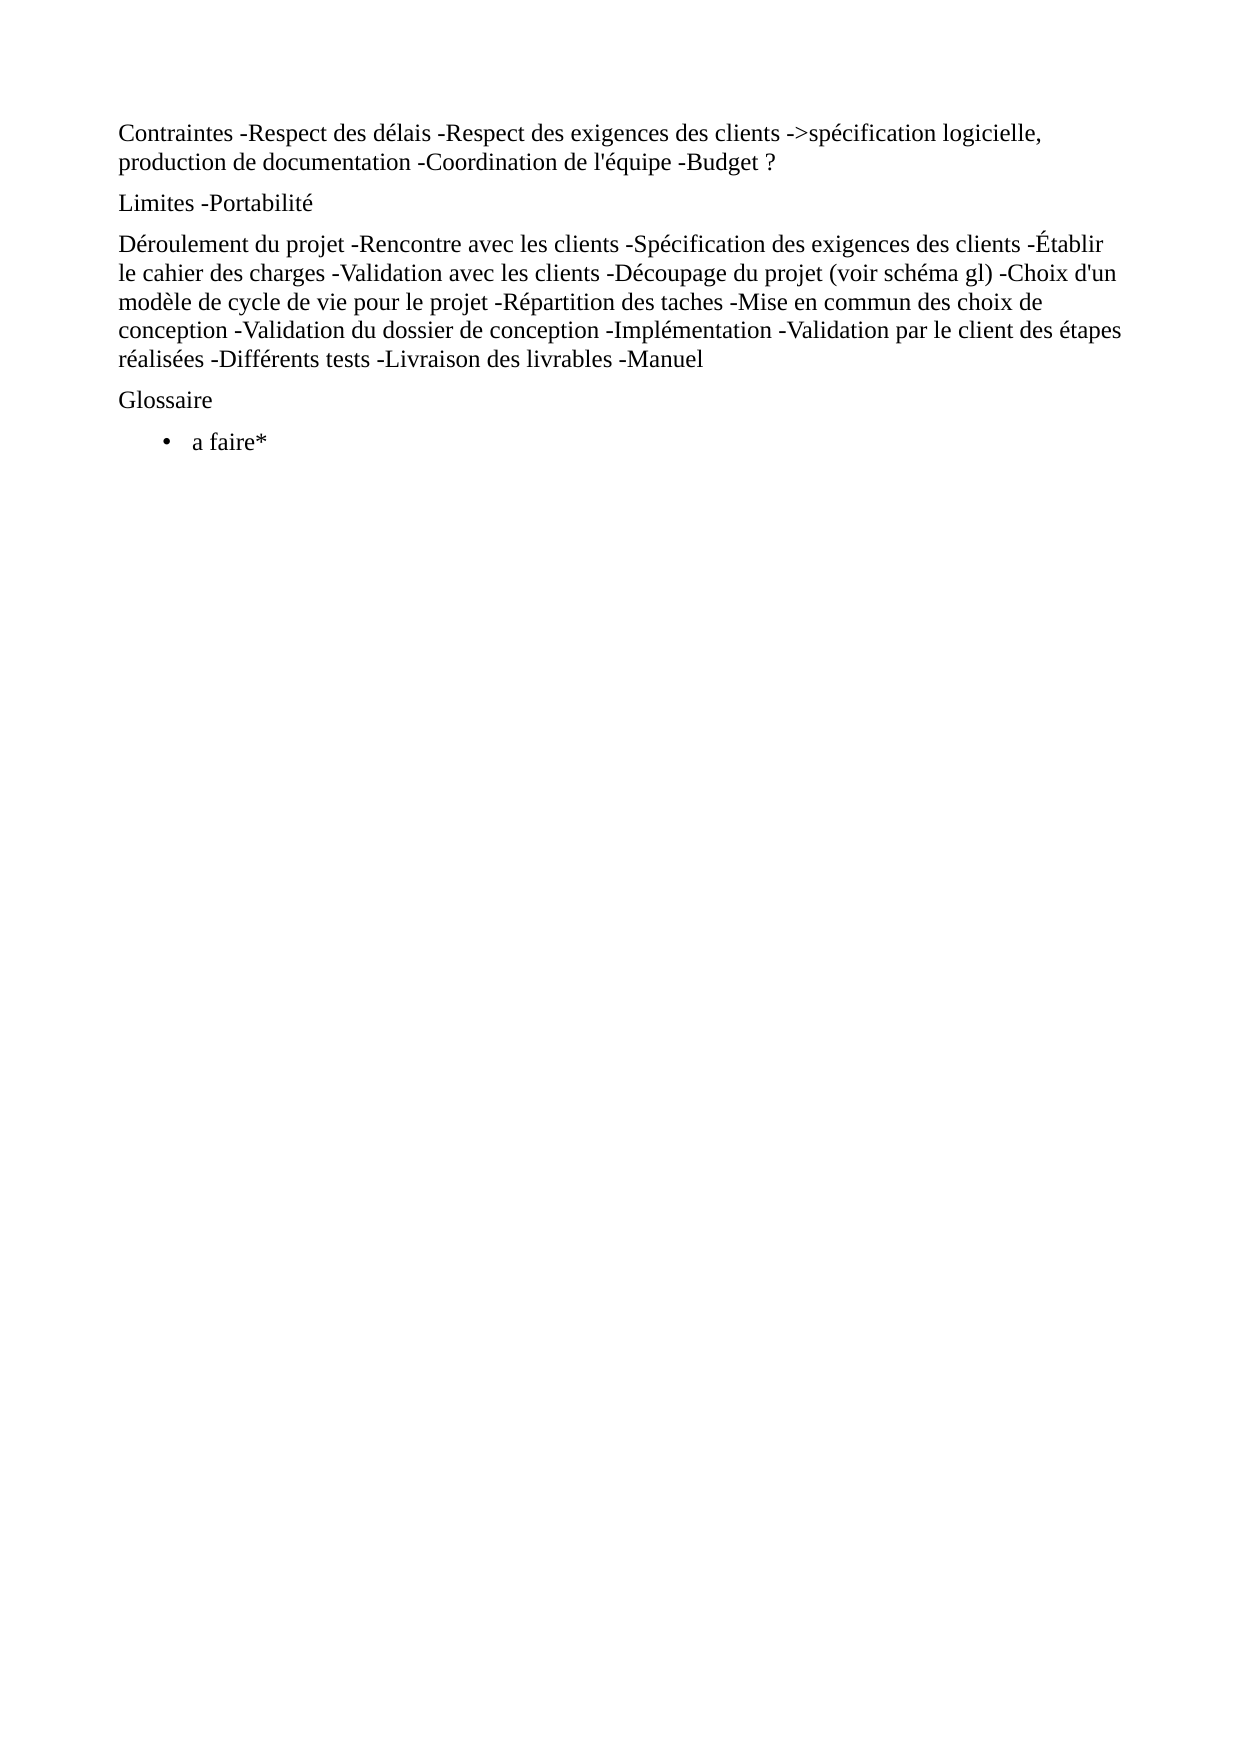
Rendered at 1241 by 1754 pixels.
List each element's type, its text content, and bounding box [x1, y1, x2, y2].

text Déroulement du projet -Rencontre avec les clients -Spécification des exigences des clients -Établir le cahier des charges -Validation avec les clients -Découpage du projet (voir schéma gl) -Choix d'un modèle de cycle de vie pour le projet -Répartition des taches -Mise en commun des choix de conception -Validation du dossier de conception -Implémentation -Validation par le client des étapes réalisées -Différents tests -Livraison des livrables -Manuel [118, 229, 1122, 373]
text Glossaire [118, 386, 1122, 414]
text Contraintes -Respect des délais -Respect des exigences des clients ->spécification logicielle, production de documentation -Coordination de l'équipe -Budget ? [118, 118, 1122, 176]
list a faire* [162, 427, 1122, 456]
text Limites -Portabilité [118, 188, 1122, 217]
